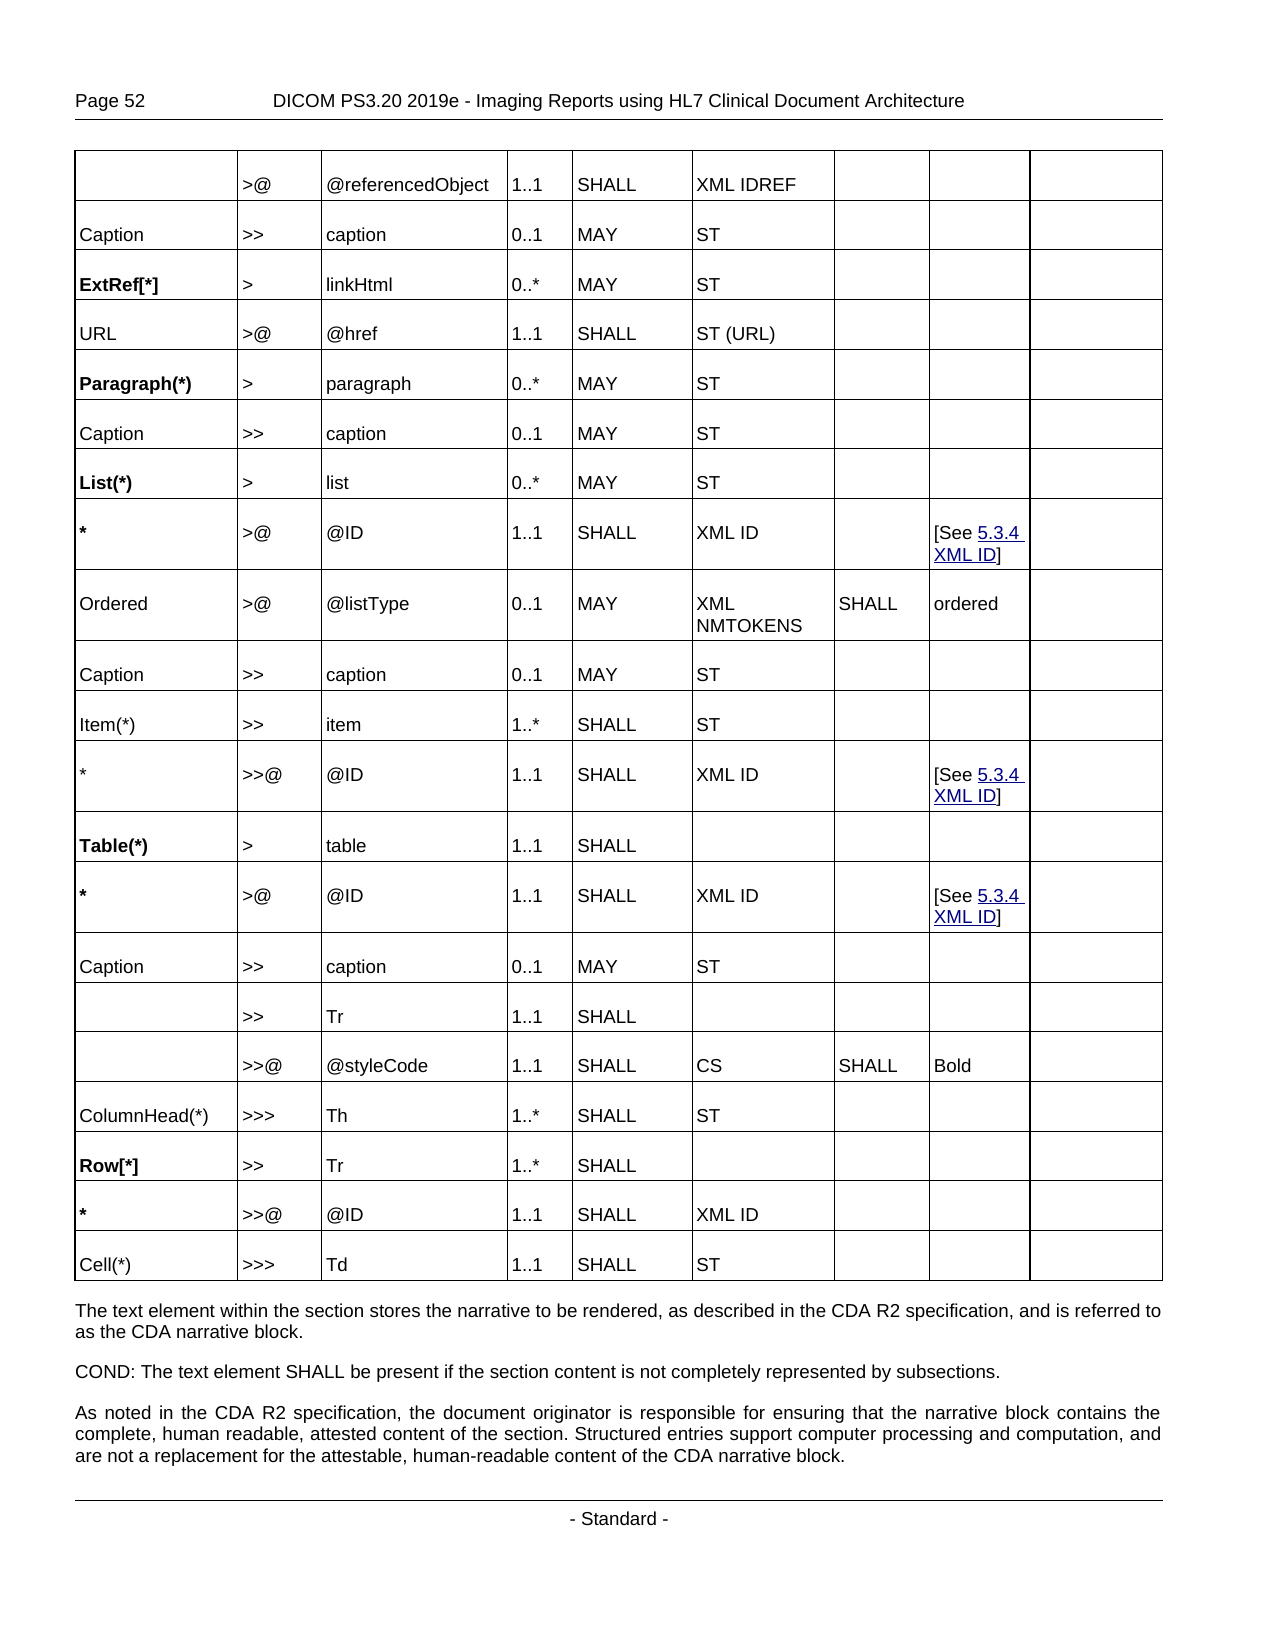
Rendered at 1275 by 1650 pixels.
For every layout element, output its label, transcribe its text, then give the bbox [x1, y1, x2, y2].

table_cell [693, 1132, 834, 1180]
table_cell Table(*) [76, 812, 237, 861]
table_cell [930, 201, 1029, 249]
text As noted in the CDA R2 specification, the document originator is responsible for ensuring that the narrative block contains the complete, human readable, attested content of the section. Structured entries support computer processing and computation, and are not a replacement for the attestable, human-readable content of the CDA narrative block. [75, 1402, 1162, 1466]
table_cell MAY [573, 201, 692, 249]
table_cell [835, 300, 929, 349]
table_cell [930, 1181, 1029, 1230]
table_cell 1..1 [508, 151, 572, 200]
table_cell >> [238, 400, 321, 448]
table_cell [See 5.3.4 XML ID] [930, 499, 1029, 569]
table_cell [1031, 570, 1162, 640]
table_cell List(*) [76, 449, 237, 498]
table_cell 0..* [508, 250, 572, 299]
table_cell SHALL [573, 691, 692, 740]
table_cell [1031, 300, 1162, 349]
table_cell ST (URL) [693, 300, 834, 349]
table_cell Ext​Ref[*] [76, 250, 237, 299]
table_cell Caption [76, 933, 237, 982]
table_cell SHALL [835, 1032, 929, 1081]
table_cell [835, 862, 929, 932]
table_cell [930, 691, 1029, 740]
table_cell [1031, 933, 1162, 982]
table_cell >@ [238, 151, 321, 200]
table_cell MAY [573, 400, 692, 448]
table_cell ST [693, 1231, 834, 1280]
table_cell [930, 1082, 1029, 1131]
table_cell SHALL [573, 499, 692, 569]
table_cell MAY [573, 350, 692, 398]
table_cell Ordered [76, 570, 237, 640]
table_cell 1..1 [508, 1032, 572, 1081]
table_cell [1031, 400, 1162, 448]
table_cell SHALL [573, 1181, 692, 1230]
table_cell caption [322, 400, 507, 448]
table_cell > [238, 250, 321, 299]
table_cell 1..1 [508, 983, 572, 1031]
table_cell [835, 641, 929, 690]
table_cell ST [693, 641, 834, 690]
table_cell XML NMTOKENS [693, 570, 834, 640]
table_cell caption [322, 201, 507, 249]
text The text element within the section stores the narrative to be rendered, as described in the CDA R2 specification, and is referred to as the CDA narrative block. [75, 1299, 1162, 1343]
table_cell 0..* [508, 449, 572, 498]
table_cell MAY [573, 250, 692, 299]
table_cell 0..1 [508, 641, 572, 690]
table_cell [1031, 862, 1162, 932]
table_cell >> [238, 933, 321, 982]
table_cell Column​Head(*) [76, 1082, 237, 1131]
table_cell [930, 449, 1029, 498]
table_cell [1031, 741, 1162, 811]
table_cell [835, 812, 929, 861]
table_cell [76, 151, 237, 200]
table_cell * [76, 499, 237, 569]
table_cell Caption [76, 400, 237, 448]
table_cell * [76, 741, 237, 811]
text COND: The text element SHALL be present if the section content is not completely represented by subsections. [75, 1361, 1162, 1383]
table_cell [693, 812, 834, 861]
table_cell CS [693, 1032, 834, 1081]
table_cell [930, 250, 1029, 299]
table_cell ST [693, 1082, 834, 1131]
table_cell caption [322, 933, 507, 982]
table_cell 0..1 [508, 933, 572, 982]
table_cell ST [693, 350, 834, 398]
table_cell @ID [322, 499, 507, 569]
table_cell 1..* [508, 691, 572, 740]
table_cell MAY [573, 449, 692, 498]
table_cell paragraph [322, 350, 507, 398]
table_cell [693, 983, 834, 1031]
table_cell 1..* [508, 1082, 572, 1131]
table_cell Td [322, 1231, 507, 1280]
table_cell SHALL [573, 983, 692, 1031]
table_cell [835, 933, 929, 982]
table_cell ST [693, 400, 834, 448]
table_cell [1031, 1231, 1162, 1280]
table_cell 1..1 [508, 741, 572, 811]
table_cell SHALL [573, 862, 692, 932]
table_cell [1031, 449, 1162, 498]
table_cell [930, 400, 1029, 448]
table_cell 0..1 [508, 570, 572, 640]
table_cell >>> [238, 1231, 321, 1280]
table_cell MAY [573, 933, 692, 982]
table_cell [1031, 201, 1162, 249]
table_cell SHALL [573, 812, 692, 861]
table_cell [1031, 350, 1162, 398]
table_cell [1031, 641, 1162, 690]
table_cell [1031, 1032, 1162, 1081]
table_cell [930, 1132, 1029, 1180]
table_cell [930, 983, 1029, 1031]
table_cell >>@ [238, 1181, 321, 1230]
table_cell [1031, 499, 1162, 569]
table_cell @listType [322, 570, 507, 640]
table_cell [1031, 691, 1162, 740]
table_cell item [322, 691, 507, 740]
table_cell [930, 641, 1029, 690]
table_cell Caption [76, 641, 237, 690]
table_cell Tr [322, 1132, 507, 1180]
table_cell >@ [238, 499, 321, 569]
table_cell Caption [76, 201, 237, 249]
table_cell >> [238, 1132, 321, 1180]
table_cell [See 5.3.4 XML ID] [930, 741, 1029, 811]
table_cell >> [238, 691, 321, 740]
table_cell SHALL [573, 1082, 692, 1131]
table_cell SHALL [573, 1132, 692, 1180]
table_cell >@ [238, 300, 321, 349]
table_cell [930, 350, 1029, 398]
table_cell [835, 1231, 929, 1280]
table_cell MAY [573, 570, 692, 640]
table_cell ordered [930, 570, 1029, 640]
table_cell caption [322, 641, 507, 690]
table_cell >>@ [238, 741, 321, 811]
table_cell @ID [322, 1181, 507, 1230]
table_cell [1031, 812, 1162, 861]
table_cell [1031, 250, 1162, 299]
table_cell XML ID [693, 741, 834, 811]
table_cell [835, 691, 929, 740]
table_cell [1031, 1132, 1162, 1180]
table_cell [835, 983, 929, 1031]
table_cell @ID [322, 741, 507, 811]
table_cell 1..1 [508, 862, 572, 932]
table_cell [1031, 1082, 1162, 1131]
table_cell SHALL [573, 1032, 692, 1081]
table_cell [835, 741, 929, 811]
table_cell [835, 1132, 929, 1180]
table_cell Item(*) [76, 691, 237, 740]
table_cell [See 5.3.4 XML ID] [930, 862, 1029, 932]
table_cell ST [693, 201, 834, 249]
table_cell 1..1 [508, 1231, 572, 1280]
table_cell >> [238, 201, 321, 249]
table_cell [930, 151, 1029, 200]
table_cell [930, 300, 1029, 349]
table_cell [930, 812, 1029, 861]
table_cell 0..* [508, 350, 572, 398]
table_cell Bold [930, 1032, 1029, 1081]
table_cell XML ID [693, 1181, 834, 1230]
table_cell ST [693, 933, 834, 982]
table_cell [76, 1032, 237, 1081]
table_cell * [76, 1181, 237, 1230]
table_cell [1031, 1181, 1162, 1230]
table_cell SHALL [573, 741, 692, 811]
table_cell > [238, 812, 321, 861]
table_cell Tr [322, 983, 507, 1031]
table_cell 0..1 [508, 400, 572, 448]
table_cell @referencedObject [322, 151, 507, 200]
table_cell SHALL [835, 570, 929, 640]
table_cell >@ [238, 570, 321, 640]
table_cell @ID [322, 862, 507, 932]
table_cell @styleCode [322, 1032, 507, 1081]
table_cell * [76, 862, 237, 932]
table_cell >> [238, 983, 321, 1031]
table_cell [1031, 983, 1162, 1031]
table_cell MAY [573, 641, 692, 690]
table_cell list [322, 449, 507, 498]
table_cell ST [693, 691, 834, 740]
table_cell Th [322, 1082, 507, 1131]
table_cell SHALL [573, 151, 692, 200]
table_cell SHALL [573, 300, 692, 349]
table_cell SHALL [573, 1231, 692, 1280]
table_cell [835, 350, 929, 398]
table_cell ST [693, 449, 834, 498]
table_cell [835, 151, 929, 200]
table_cell URL [76, 300, 237, 349]
table_cell @href [322, 300, 507, 349]
table_cell >> [238, 641, 321, 690]
table_cell 1..1 [508, 812, 572, 861]
table_cell XML ID [693, 862, 834, 932]
table_cell >>@ [238, 1032, 321, 1081]
table_cell XML ID [693, 499, 834, 569]
table_cell 1..1 [508, 1181, 572, 1230]
table_cell 1..1 [508, 499, 572, 569]
table_cell table [322, 812, 507, 861]
table_cell [76, 983, 237, 1031]
table_cell Paragraph(*) [76, 350, 237, 398]
table_cell [930, 1231, 1029, 1280]
table_cell Row[*] [76, 1132, 237, 1180]
table_cell XML IDREF [693, 151, 834, 200]
table_cell > [238, 449, 321, 498]
table_cell [835, 499, 929, 569]
table_cell 0..1 [508, 201, 572, 249]
table_cell >>> [238, 1082, 321, 1131]
table_cell Cell(*) [76, 1231, 237, 1280]
table_cell [835, 400, 929, 448]
table_cell 1..* [508, 1132, 572, 1180]
table_cell [835, 250, 929, 299]
table_cell [835, 1181, 929, 1230]
table_cell [1031, 151, 1162, 200]
table_cell link​Html [322, 250, 507, 299]
table_cell [835, 201, 929, 249]
table_cell [835, 449, 929, 498]
table_cell >@ [238, 862, 321, 932]
table_cell > [238, 350, 321, 398]
table_cell [835, 1082, 929, 1131]
table_cell ST [693, 250, 834, 299]
table_cell 1..1 [508, 300, 572, 349]
table_cell [930, 933, 1029, 982]
